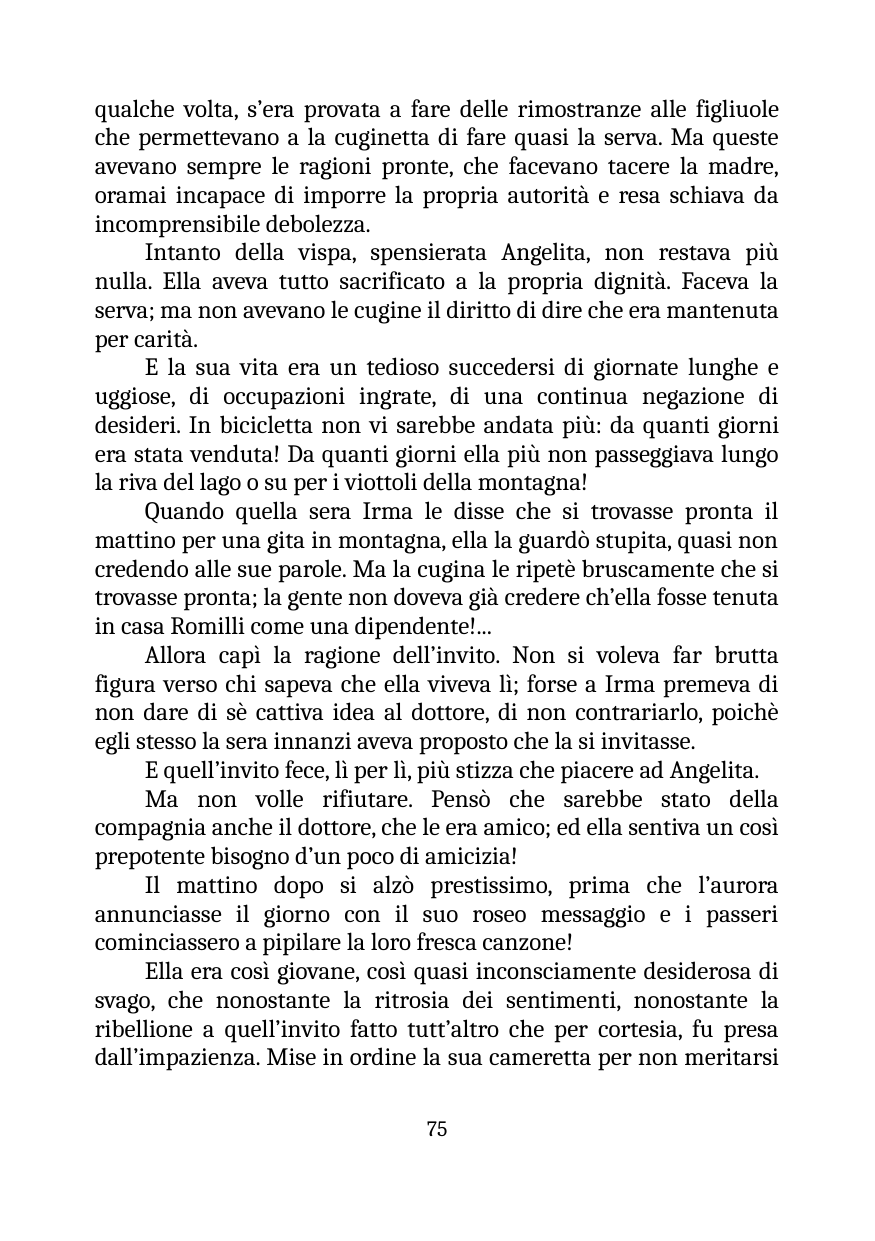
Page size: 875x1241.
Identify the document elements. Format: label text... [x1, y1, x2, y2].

text E la sua vita era un tedioso succedersi di giornate lunghe e uggiose, di occupazioni ingrate, di una continua negazione di desideri. In bicicletta non vi sarebbe andata più: da quanti giorni era stata venduta! Da quanti giorni ella più non passeggiava lungo la riva del lago o su per i viottoli della montagna! [94, 353, 779, 497]
text Allora capì la ragione dell’invito. Non si voleva far brutta figura verso chi sapeva che ella viveva lì; forse a Irma premeva di non dare di sè cattiva idea al dottore, di non contrariarlo, poichè egli stesso la sera innanzi aveva proposto che la si invitasse. [94, 641, 779, 756]
text Ma non volle rifiutare. Pensò che sarebbe stato della compagnia anche il dottore, che le era amico; ed ella sentiva un così prepotente bisogno d’un poco di amicizia! [94, 784, 779, 871]
text Il mattino dopo si alzò prestissimo, prima che l’aurora annunciasse il giorno con il suo roseo messaggio e i passeri cominciassero a pipilare la loro fresca canzone! [94, 871, 779, 957]
text qualche volta, s’era provata a fare delle rimostranze alle figliuole che permettevano a la cuginetta di fare quasi la serva. Ma queste avevano sempre le ragioni pronte, che facevano tacere la madre, oramai incapace di imporre la propria autorità e resa schiava da incomprensibile debolezza. [94, 94, 779, 238]
text Intanto della vispa, spensierata Angelita, non restava più nulla. Ella aveva tutto sacrificato a la propria dignità. Faceva la serva; ma non avevano le cugine il diritto di dire che era mantenuta per carità. [94, 238, 779, 353]
text Ella era così giovane, così quasi inconsciamente desiderosa di svago, che nonostante la ritrosia dei sentimenti, nonostante la ribellione a quell’invito fatto tutt’altro che per cortesia, fu presa dall’impazienza. Mise in ordine la sua cameretta per non meritarsi [94, 957, 779, 1072]
text Quando quella sera Irma le disse che si trovasse pronta il mattino per una gita in montagna, ella la guardò stupita, quasi non credendo alle sue parole. Ma la cugina le ripetè bruscamente che si trovasse pronta; la gente non doveva già credere ch’ella fosse tenuta in casa Romilli come una dipendente!... [94, 497, 779, 641]
text E quell’invito fece, lì per lì, più stizza che piacere ad Angelita. [94, 756, 779, 784]
